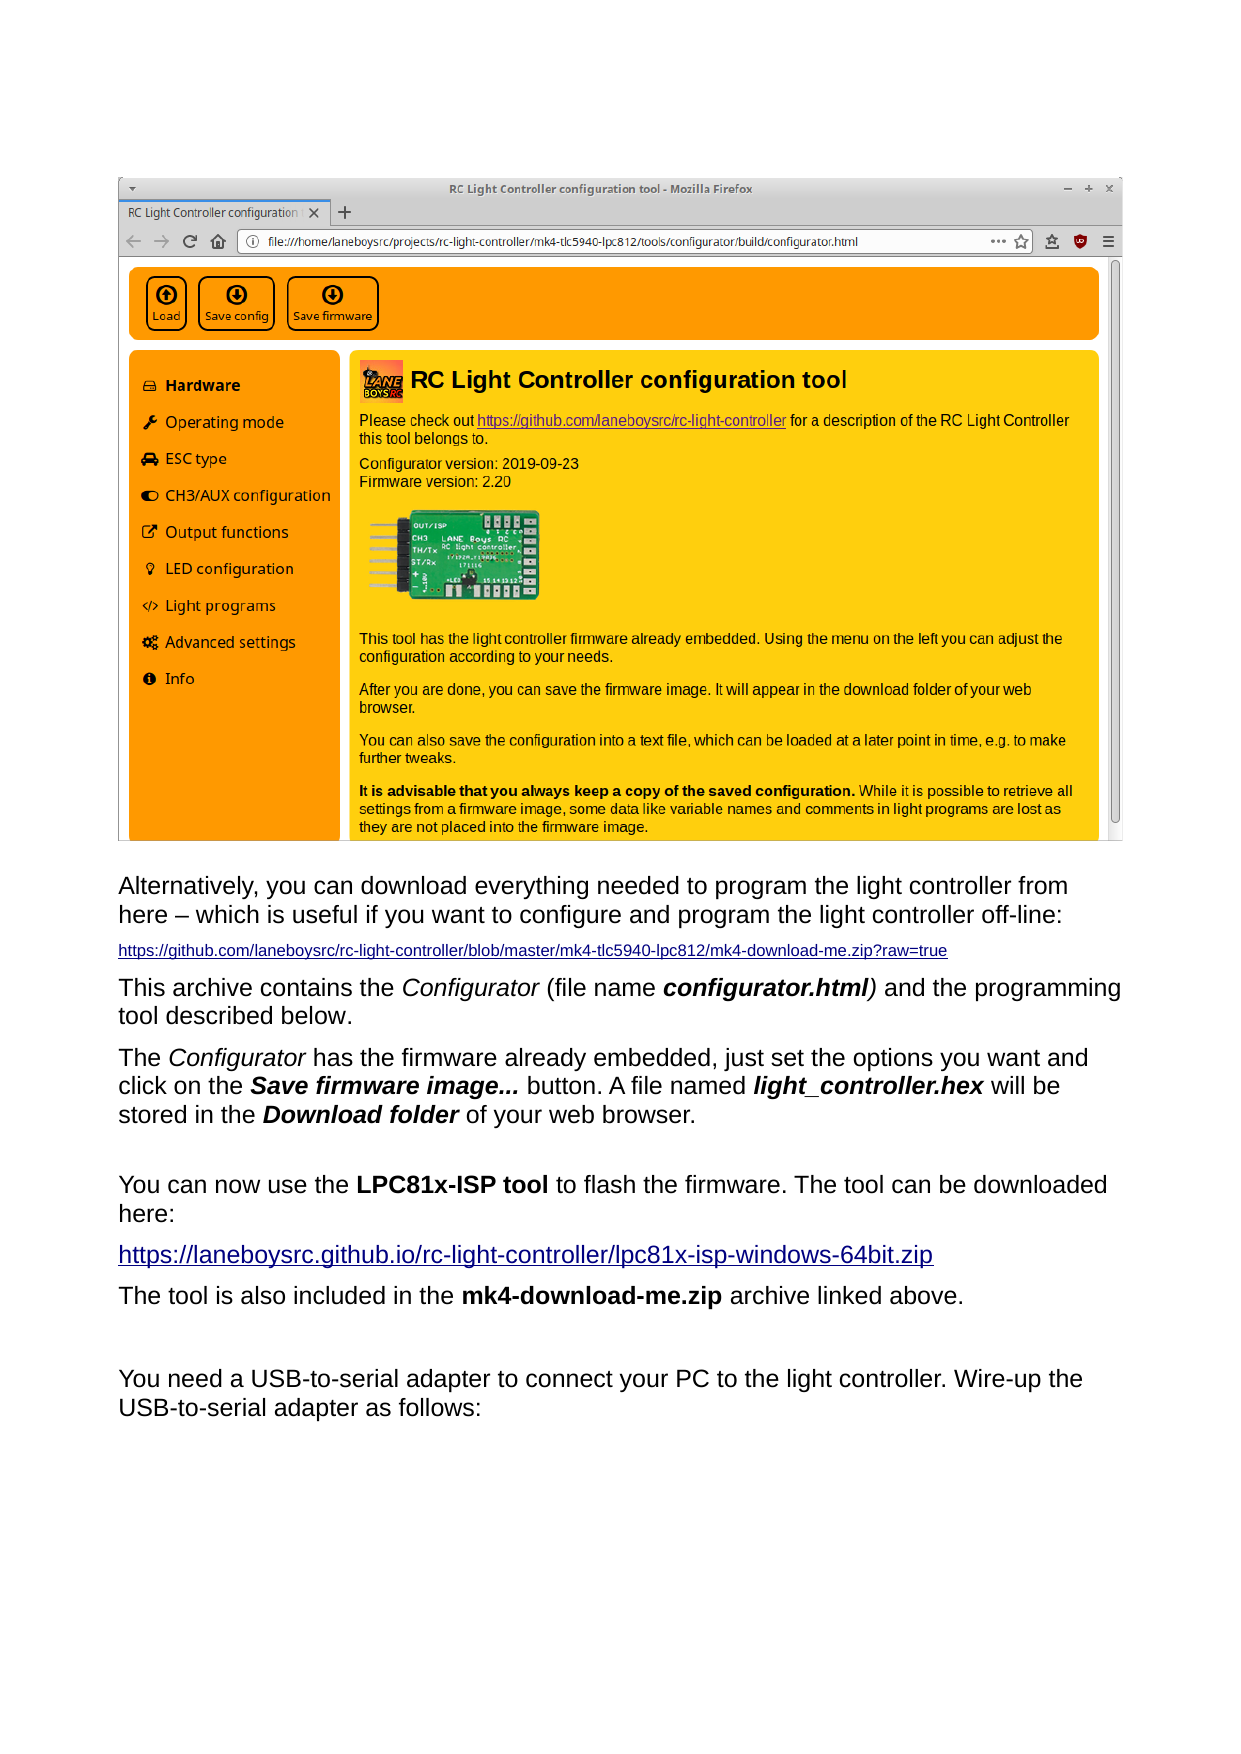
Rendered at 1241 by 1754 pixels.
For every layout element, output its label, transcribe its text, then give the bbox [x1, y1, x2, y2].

text The tool is also included in the mk4-download-me.zip archive linked above. [118, 1281, 1122, 1310]
text This archive contains the Configurator (file name configurator.html) and the programming tool described below. [118, 972, 1122, 1030]
text https://github.com/laneboysrc/rc-light-controller/blob/master/mk4-tlc5940-lpc812/mk4-download-me.zip?raw=true [118, 941, 1122, 960]
text https://laneboysrc.github.io/rc-light-controller/lpc81x-isp-windows-64bit.zip [118, 1240, 1122, 1269]
text You need a USB-to-serial adapter to connect your PC to the light controller. Wire-up the USB-to-serial adapter as follows: [118, 1364, 1122, 1421]
picture [118, 177, 1123, 841]
text The Configurator has the firmware already embedded, just set the options you want and click on the Save firmware image... button. A file named light_controller.hex will be stored in the Download folder of your web browser. [118, 1042, 1122, 1129]
text Alternatively, you can download everything needed to program the light controller from here – which is useful if you want to configure and program the light controller off-line: [118, 871, 1122, 928]
text You can now use the LPC81x-ISP tool to flash the firmware. The tool can be downloaded here: [118, 1141, 1122, 1227]
